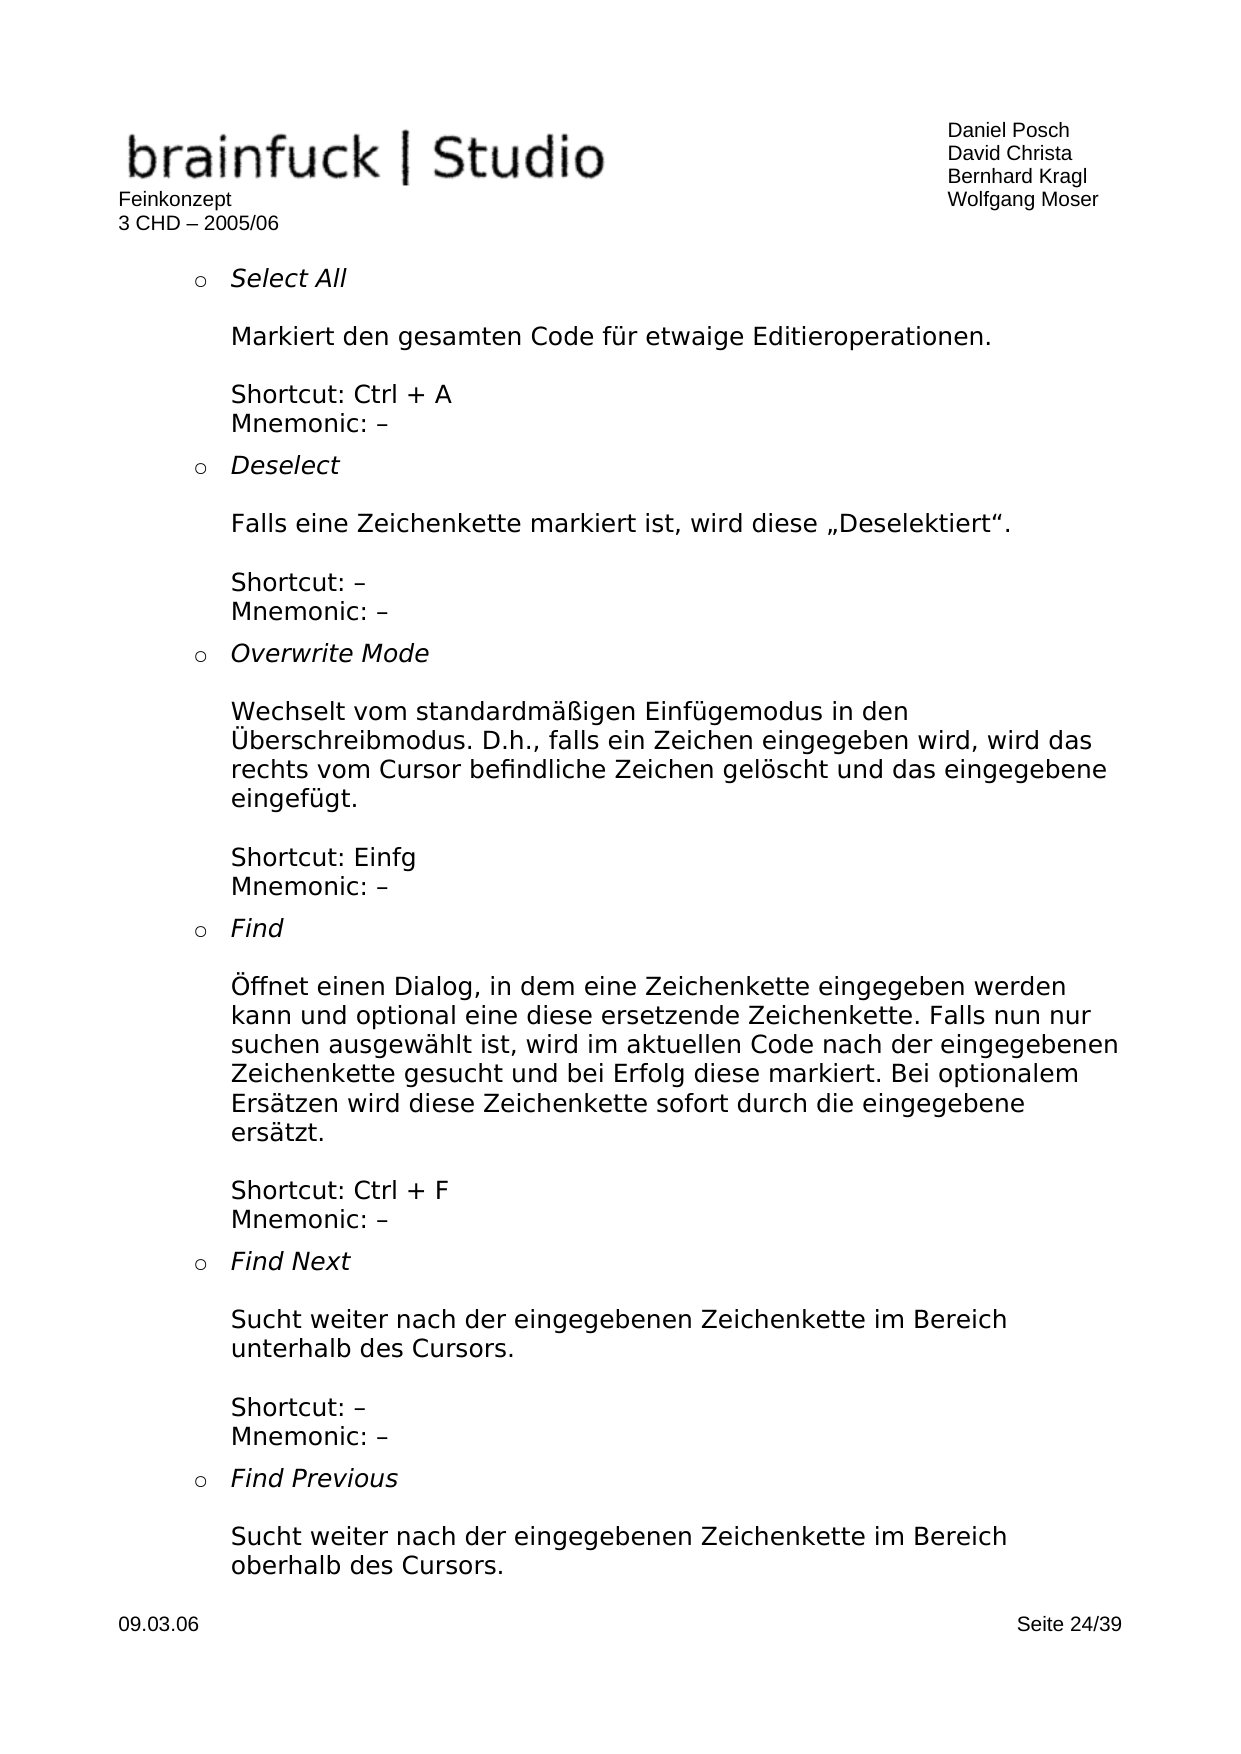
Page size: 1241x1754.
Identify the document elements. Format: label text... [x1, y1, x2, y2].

list Find Next Sucht weiter nach der eingegebenen Zeichenkette im Bereich unterhalb des Cursors. Shortcut: – Mnemonic: – [193, 1247, 1122, 1451]
picture [118, 118, 609, 187]
list Find Previous Sucht weiter nach der eingegebenen Zeichenkette im Bereich oberhalb des Cursors. [193, 1464, 1122, 1580]
list Deselect Falls eine Zeichenkette markiert ist, wird diese „Deselektiert“. Shortcut: – Mnemonic: – [193, 451, 1122, 626]
list Find Öffnet einen Dialog, in dem eine Zeichenkette eingegeben werden kann und optional eine diese ersetzende Zeichenkette. Falls nun nur suchen ausgewählt ist, wird im aktuellen Code nach der eingegebenen Zeichenkette gesucht und bei Erfolg diese markiert. Bei optionalem Ersätzen wird diese Zeichenkette sofort durch die eingegebene ersätzt. Shortcut: Ctrl + F Mnemonic: – [193, 914, 1122, 1234]
list Select All Markiert den gesamten Code für etwaige Editieroperationen. Shortcut: Ctrl + A Mnemonic: – [193, 264, 1122, 439]
list Overwrite Mode Wechselt vom standardmäßigen Einfügemodus in den Überschreibmodus. D.h., falls ein Zeichen eingegeben wird, wird das rechts vom Cursor befindliche Zeichen gelöscht und das eingegebene eingefügt. Shortcut: Einfg Mnemonic: – [193, 639, 1122, 901]
